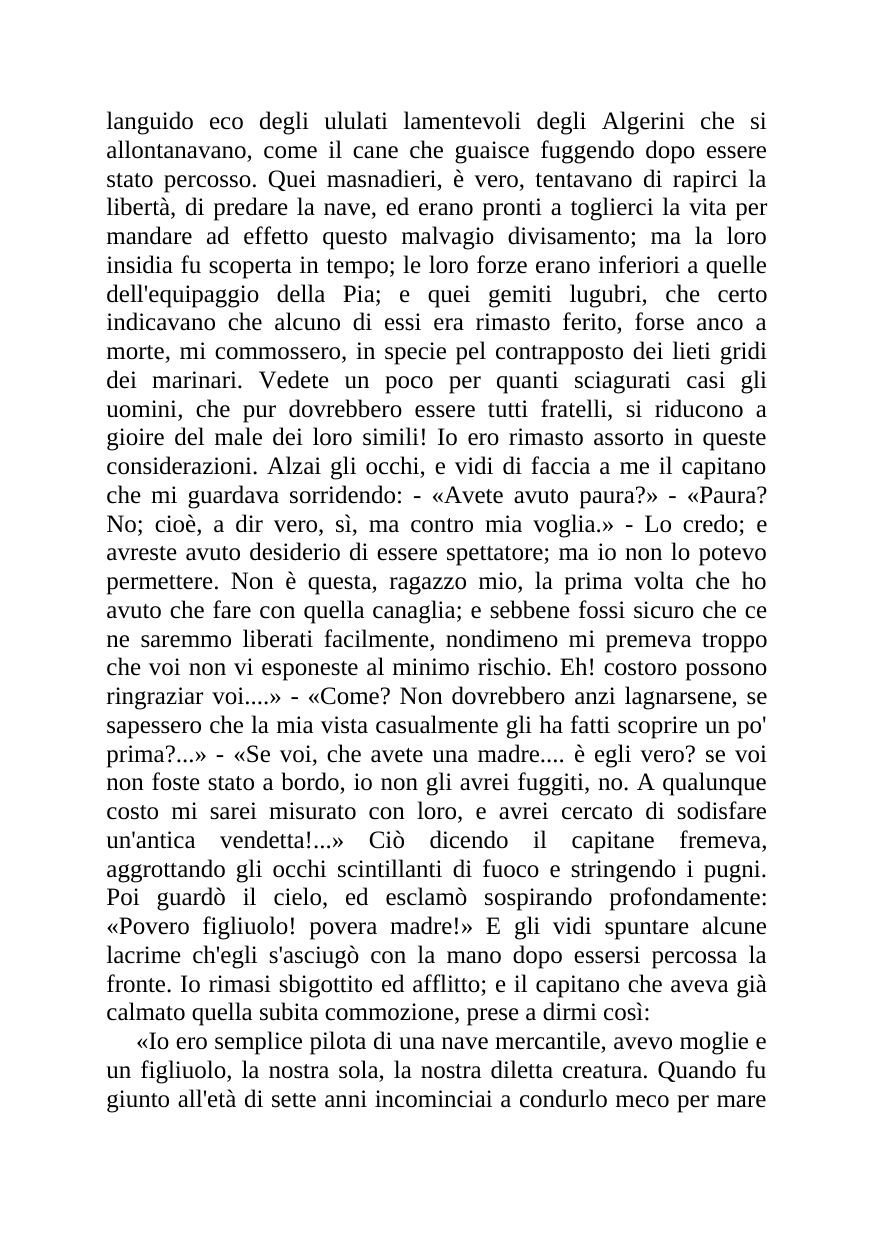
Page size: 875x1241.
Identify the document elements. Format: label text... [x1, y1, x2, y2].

text languido eco degli ululati lamentevoli degli Algerini che si allontanavano, come il cane che guaisce fuggendo dopo essere stato percosso. Quei masnadieri, è vero, tentavano di rapirci la libertà, di predare la nave, ed erano pronti a toglierci la vita per mandare ad effetto questo malvagio divisamento; ma la loro insidia fu scoperta in tempo; le loro forze erano inferiori a quelle dell'equipaggio della Pia; e quei gemiti lugubri, che certo indicavano che alcuno di essi era rimasto ferito, forse anco a morte, mi commossero, in specie pel contrapposto dei lieti gridi dei marinari. Vedete un poco per quanti sciagurati casi gli uomini, che pur dovrebbero essere tutti fratelli, si riducono a gioire del male dei loro simili! Io ero rimasto assorto in queste considerazioni. Alzai gli occhi, e vidi di faccia a me il capitano che mi guardava sorridendo: - «Avete avuto paura?» - «Paura? No; cioè, a dir vero, sì, ma contro mia voglia.» - Lo credo; e avreste avuto desiderio di essere spettatore; ma io non lo potevo permettere. Non è questa, ragazzo mio, la prima volta che ho avuto che fare con quella canaglia; e sebbene fossi sicuro che ce ne saremmo liberati facilmente, nondimeno mi premeva troppo che voi non vi esponeste al minimo rischio. Eh! costoro possono ringraziar voi....» - «Come? Non dovrebbero anzi lagnarsene, se sapessero che la mia vista casualmente gli ha fatti scoprire un po' prima?...» - «Se voi, che avete una madre.... è egli vero? se voi non foste stato a bordo, io non gli avrei fuggiti, no. A qualunque costo mi sarei misurato con loro, e avrei cercato di sodisfare un'antica vendetta!...» Ciò dicendo il capitane fremeva, aggrottando gli occhi scintillanti di fuoco e stringendo i pugni. Poi guardò il cielo, ed esclamò sospirando profondamente: «Povero figliuolo! povera madre!» E gli vidi spuntare alcune lacrime ch'egli s'asciugò con la mano dopo essersi percossa la fronte. Io rimasi sbigottito ed afflitto; e il capitano che aveva già calmato quella subita commozione, prese a dirmi così: [106, 106, 768, 1026]
text «Io ero semplice pilota di una nave mercantile, avevo moglie e un figliuolo, la nostra sola, la nostra diletta creatura. Quando fu giunto all'età di sette anni incominciai a condurlo meco per mare [106, 1026, 768, 1112]
